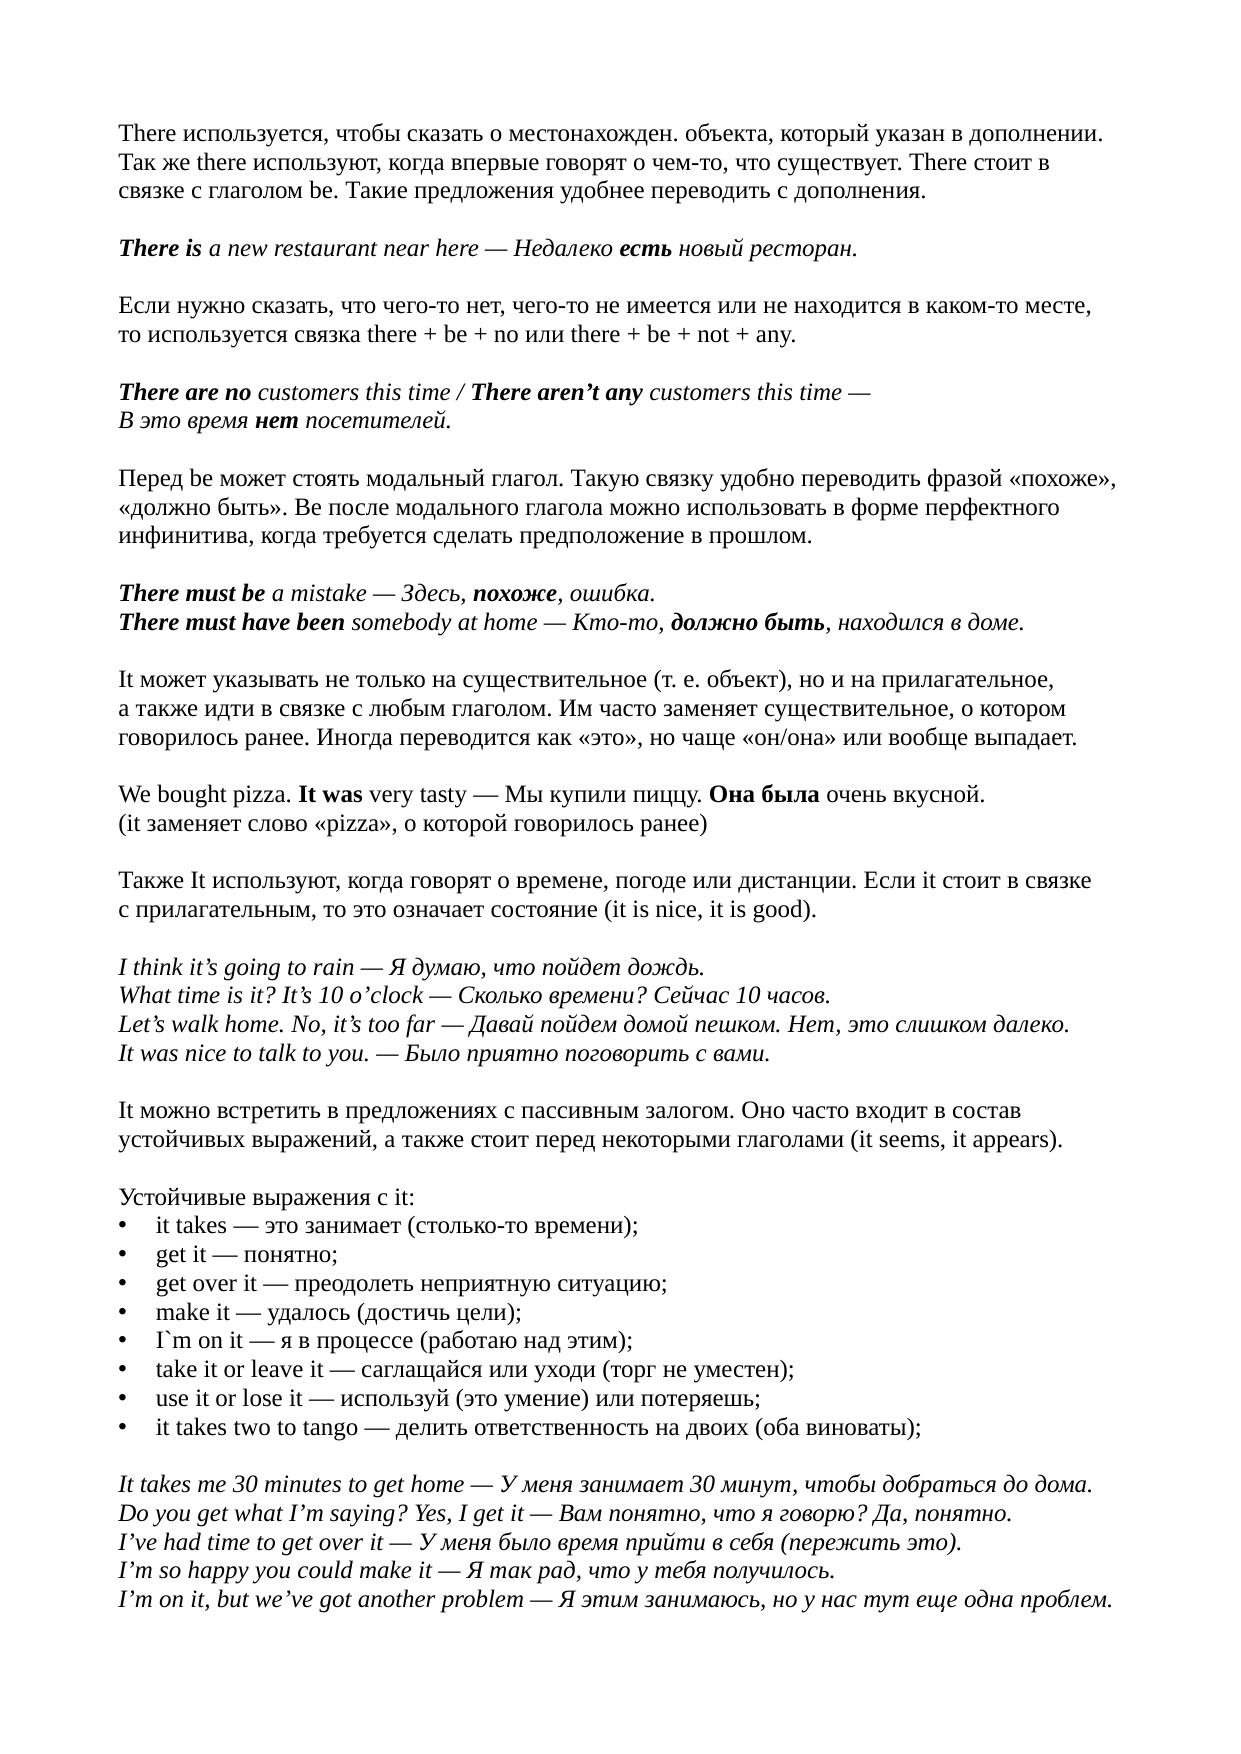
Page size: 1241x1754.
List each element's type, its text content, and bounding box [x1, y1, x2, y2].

text What time is it? It’s 10 o’clock — Сколько времени? Сейчас 10 часов. [118, 981, 1122, 1009]
text то используется связка there + be + no или there + be + not + any. [118, 319, 1122, 348]
text It was nice to talk to you. — Было приятно поговорить с вами. [118, 1038, 1122, 1067]
list it takes — это занимает (столько-то времени); [118, 1211, 1122, 1239]
text Do you get what I’m saying? Yes, I get it — Вам понятно, что я говорю? Да, понятно. [118, 1498, 1122, 1527]
text Если нужно сказать, что чего-то нет, чего-то не имеется или не находится в каком-то месте, [118, 291, 1122, 319]
text Перед be может стоять модальный глагол. Такую связку удобно переводить фразой «похоже», «должно быть». Be после модального глагола можно использовать в форме перфектного инфинитива, когда требуется сделать предположение в прошлом. [118, 463, 1122, 549]
list take it or leave it — саглащайся или уходи (торг не уместен); [118, 1354, 1122, 1383]
list make it — удалось (достичь цели); [118, 1297, 1122, 1326]
text Let’s walk home. No, it’s too far — Давай пойдем домой пешком. Нет, это слишком далеко. [118, 1009, 1122, 1038]
text It можно встретить в предложениях с пассивным залогом. Оно часто входит в состав устойчивых выражений, а также стоит перед некоторыми глаголами (it seems, it appears). [118, 1096, 1122, 1153]
text а также идти в связке с любым глаголом. Им часто заменяет существительное, о котором говорилось ранее. Иногда переводится как «это», но чаще «он/она» или вообще выпадает. [118, 693, 1122, 751]
list get over it — преодолеть неприятную ситуацию; [118, 1268, 1122, 1297]
list use it or lose it — используй (это умение) или потеряешь; [118, 1383, 1122, 1412]
text It takes me 30 minutes to get home — У меня занимает 30 минут, чтобы добраться до дома. [118, 1469, 1122, 1498]
text I think it’s going to rain — Я думаю, что пойдет дождь. [118, 952, 1122, 981]
text Устойчивые выражения с it: [118, 1182, 1122, 1211]
text I’m so happy you could make it — Я так рад, что у тебя получилось. [118, 1556, 1122, 1584]
list I`m on it — я в процессе (работаю над этим); [118, 1326, 1122, 1354]
text Также It используют, когда говорят о времене, погоде или дистанции. Если it стоит в связке [118, 866, 1122, 894]
text There используется, чтобы сказать о местонахожден. объекта, который указан в дополнении. Так же there используют, когда впервые говорят о чем-то, что существует. There стоит в связке с глаголом be. Такие предложения удобнее переводить с дополнения. [118, 118, 1122, 204]
text I’ve had time to get over it — У меня было время прийти в себя (пережить это). [118, 1527, 1122, 1556]
list get it — понятно; [118, 1239, 1122, 1268]
text We bought pizza. It was very tasty — Мы купили пиццу. Она была очень вкусной. [118, 779, 1122, 808]
text There must be a mistake — Здесь, похоже, ошибка. [118, 578, 1122, 607]
list it takes two to tango — делить ответственность на двоих (оба виноваты); [118, 1412, 1122, 1441]
text There are no customers this time / There aren’t any customers this time — [118, 377, 1122, 406]
text с прилагательным, то это означает состояние (it is nice, it is good). [118, 894, 1122, 923]
text В это время нет посетителей. [118, 406, 1122, 434]
text (it заменяет слово «pizza», о которой говорилось ранее) [118, 808, 1122, 837]
text It может указывать не только на существительное (т. е. объект), но и на прилагательное, [118, 664, 1122, 693]
text I’m on it, but we’ve got another problem — Я этим занимаюсь, но у нас тут еще одна проблем. [118, 1584, 1122, 1613]
text There must have been somebody at home — Кто-то, должно быть, находился в доме. [118, 607, 1122, 636]
text There is a new restaurant near here — Недалеко есть новый ресторан. [118, 233, 1122, 262]
